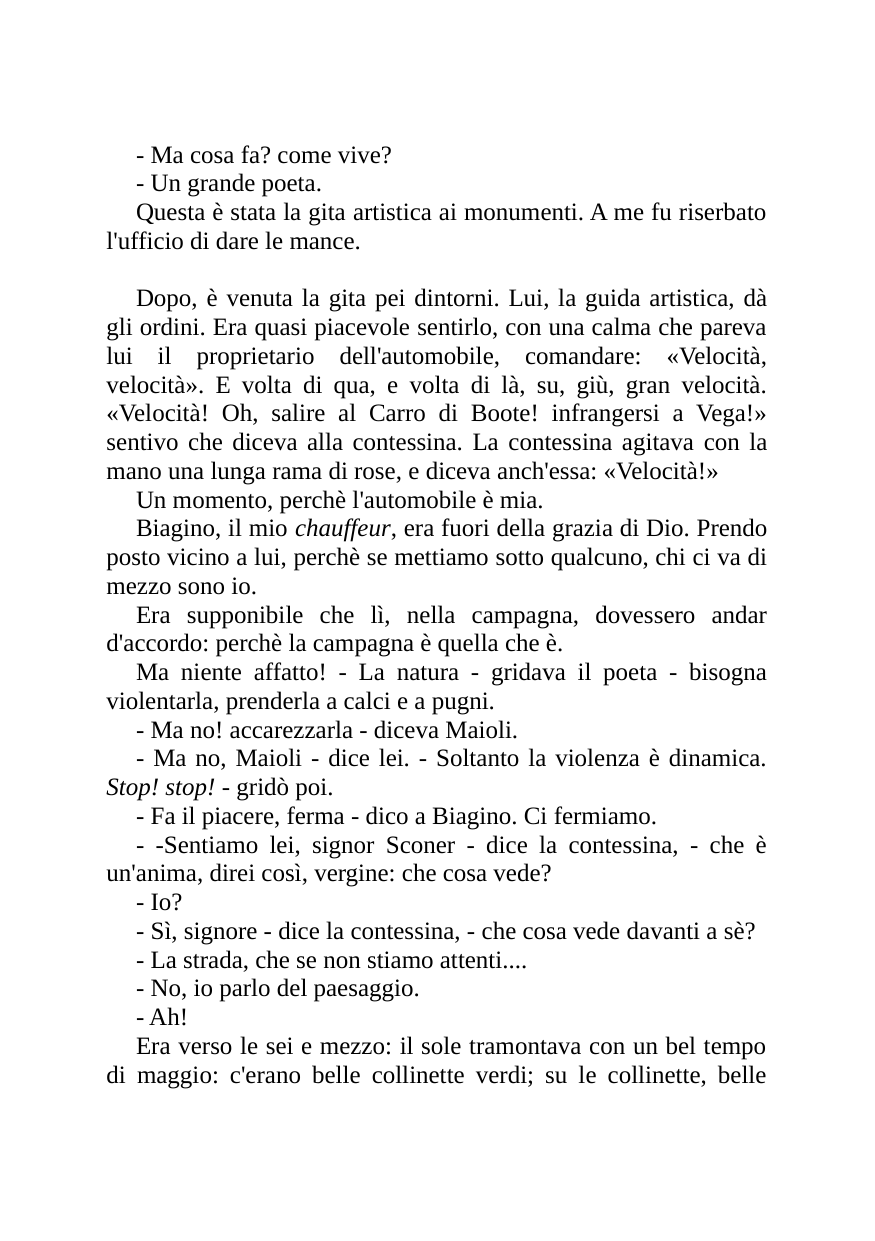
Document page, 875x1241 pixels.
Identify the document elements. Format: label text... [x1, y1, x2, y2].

text Dopo, è venuta la gita pei dintorni. Lui, la guida artistica, dà gli ordini. Era quasi piacevole sentirlo, con una calma che pareva lui il proprietario dell'automobile, comandare: «Velocità, velocità». E volta di qua, e volta di là, su, giù, gran velocità. «Velocità! Oh, salire al Carro di Boote! infrangersi a Vega!» sentivo che diceva alla contessina. La contessina agitava con la mano una lunga rama di rose, e diceva anch'essa: «Velocità!» [106, 283, 768, 485]
text - La strada, che se non stiamo attenti.... [106, 945, 768, 973]
text Era supponibile che lì, nella campagna, dovessero andar d'accordo: perchè la campagna è quella che è. [106, 600, 768, 657]
text - Fa il piacere, ferma - dico a Biagino. Ci fermiamo. [106, 801, 768, 830]
text - -Sentiamo lei, signor Sconer - dice la contessina, - che è un'anima, direi così, vergine: che cosa vede? [106, 830, 768, 887]
text Ma niente affatto! - La natura - gridava il poeta - bisogna violentarla, prenderla a calci e a pugni. [106, 657, 768, 715]
text - Sì, signore - dice la contessina, - che cosa vede davanti a sè? [106, 916, 768, 945]
text - Ah! [106, 1002, 768, 1031]
text - Io? [106, 887, 768, 916]
text Un momento, perchè l'automobile è mia. [106, 485, 768, 513]
text Era verso le sei e mezzo: il sole tramontava con un bel tempo di maggio: c'erano belle collinette verdi; su le collinette, belle [106, 1031, 768, 1088]
text Biagino, il mio chauffeur, era fuori della grazia di Dio. Prendo posto vicino a lui, perchè se mettiamo sotto qualcuno, chi ci va di mezzo sono io. [106, 513, 768, 600]
text - No, io parlo del paesaggio. [106, 973, 768, 1002]
text - Ma no! accarezzarla - diceva Maioli. [106, 715, 768, 743]
text - Ma no, Maioli - dice lei. - Soltanto la violenza è dinamica. Stop! stop! - gridò poi. [106, 743, 768, 801]
text Questa è stata la gita artistica ai monumenti. A me fu riserbato l'ufficio di dare le mance. [106, 197, 768, 255]
text - Ma cosa fa? come vive? [106, 140, 768, 168]
text - Un grande poeta. [106, 168, 768, 197]
